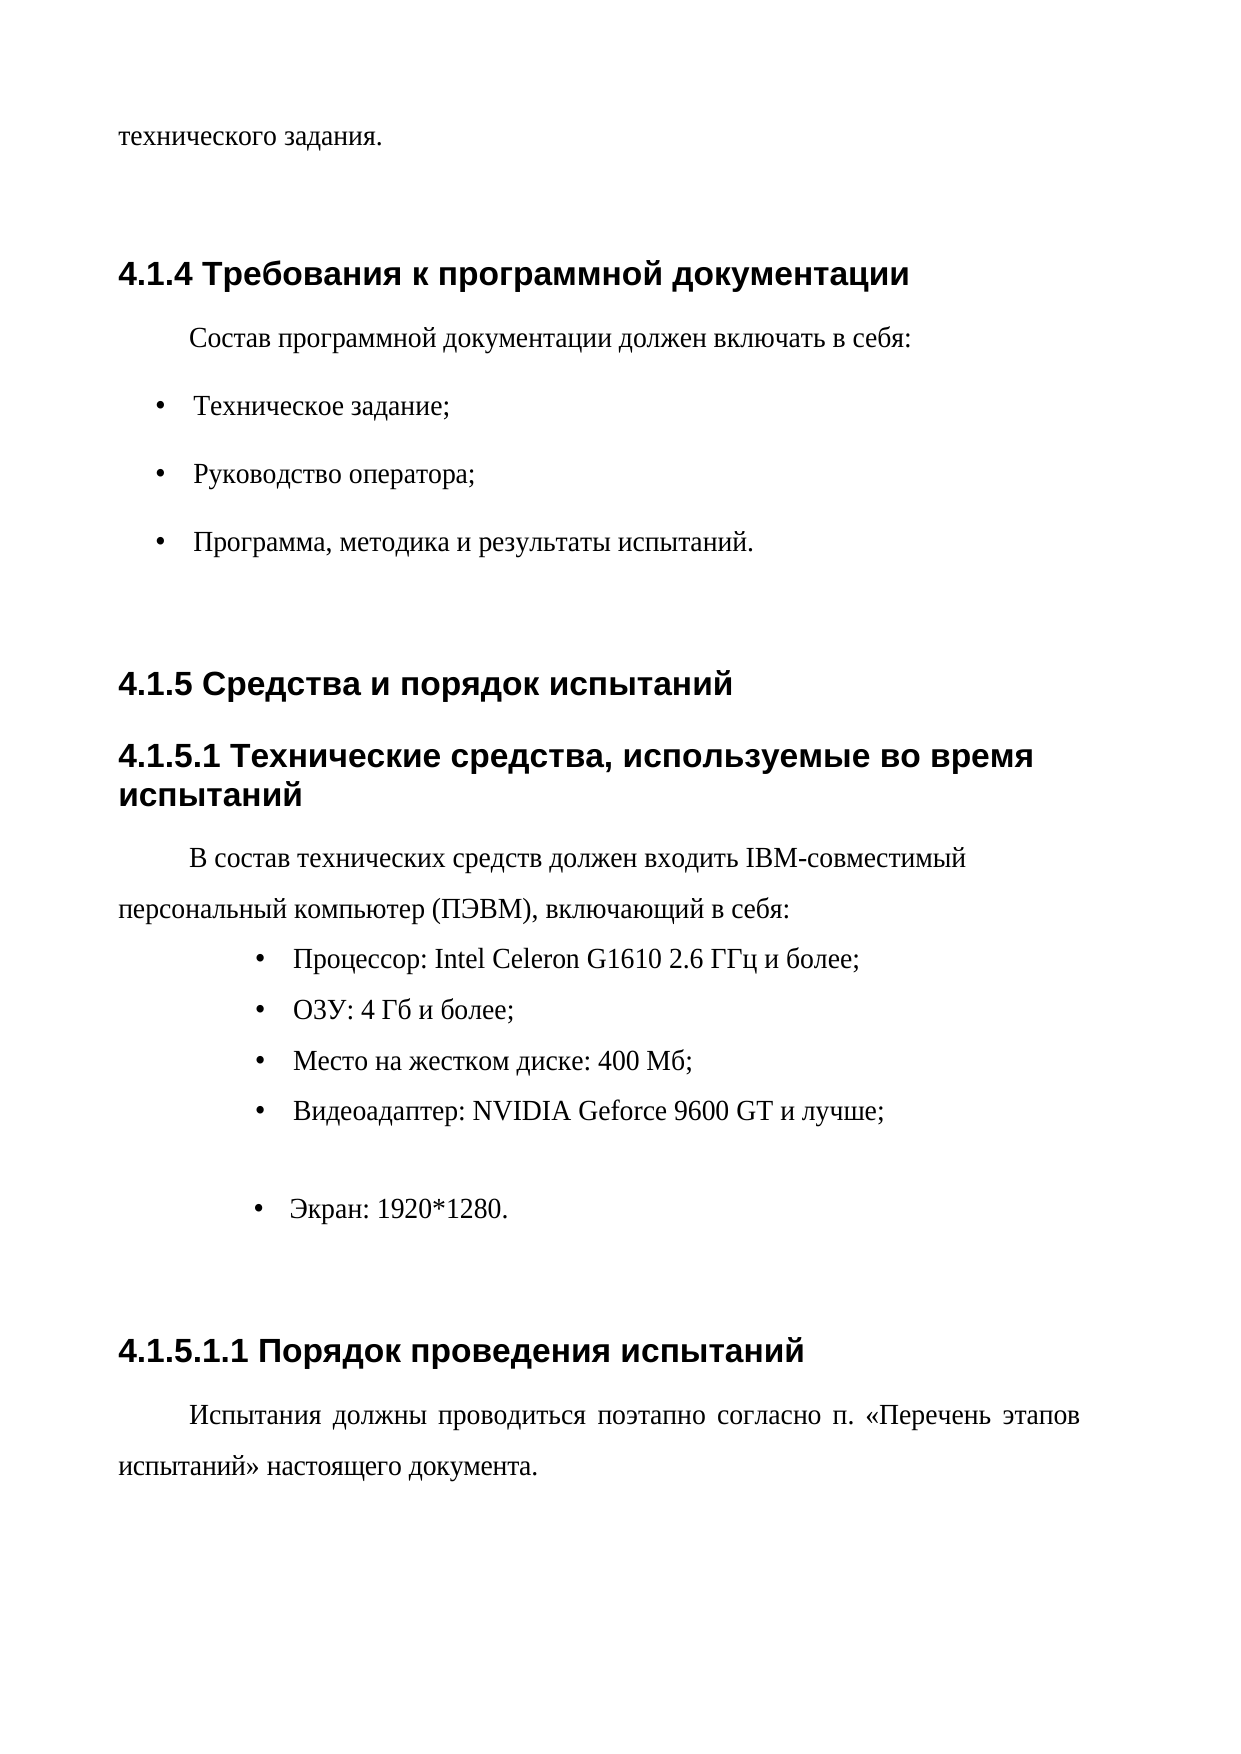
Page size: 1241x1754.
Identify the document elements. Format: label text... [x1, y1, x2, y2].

text Состав программной документации должен включать в себя: [118, 321, 1122, 354]
text В состав технических средств должен входить IBM-совместимый персональный компьютер (ПЭВМ), включающий в себя: [118, 840, 1122, 924]
subtitle 4.1.5.1 Технические средства, используемые во время испытаний [118, 736, 1122, 813]
subtitle 4.1.5.1.1 Порядок проведения испытаний [118, 1331, 1122, 1369]
text Испытания должны проводиться поэтапно согласно п. «Перечень этапов испытаний» настоящего документа. [118, 1397, 1087, 1481]
list Место на жестком диске: 400 Мб; [255, 1043, 1122, 1076]
list Руководство оператора; [156, 456, 1122, 489]
subtitle 4.1.5 Средства и порядок испытаний [118, 664, 1122, 703]
subtitle 4.1.4 Требования к программной документации [118, 254, 1122, 293]
text технического задания. [118, 118, 1081, 152]
list O3У: 4 Гб и более; [255, 992, 1122, 1026]
list Техническое задание; [156, 388, 1122, 421]
list Видеоадаптер: NVIDIA Geforce 9600 GT и лучше; [255, 1093, 1122, 1127]
list Процессор: Intel Celeron G1610 2.6 ГГц и более; [255, 941, 1122, 975]
list Программа, методика и результаты испытаний. [156, 524, 1122, 558]
list Экран: 1920*1280. [254, 1191, 1122, 1225]
